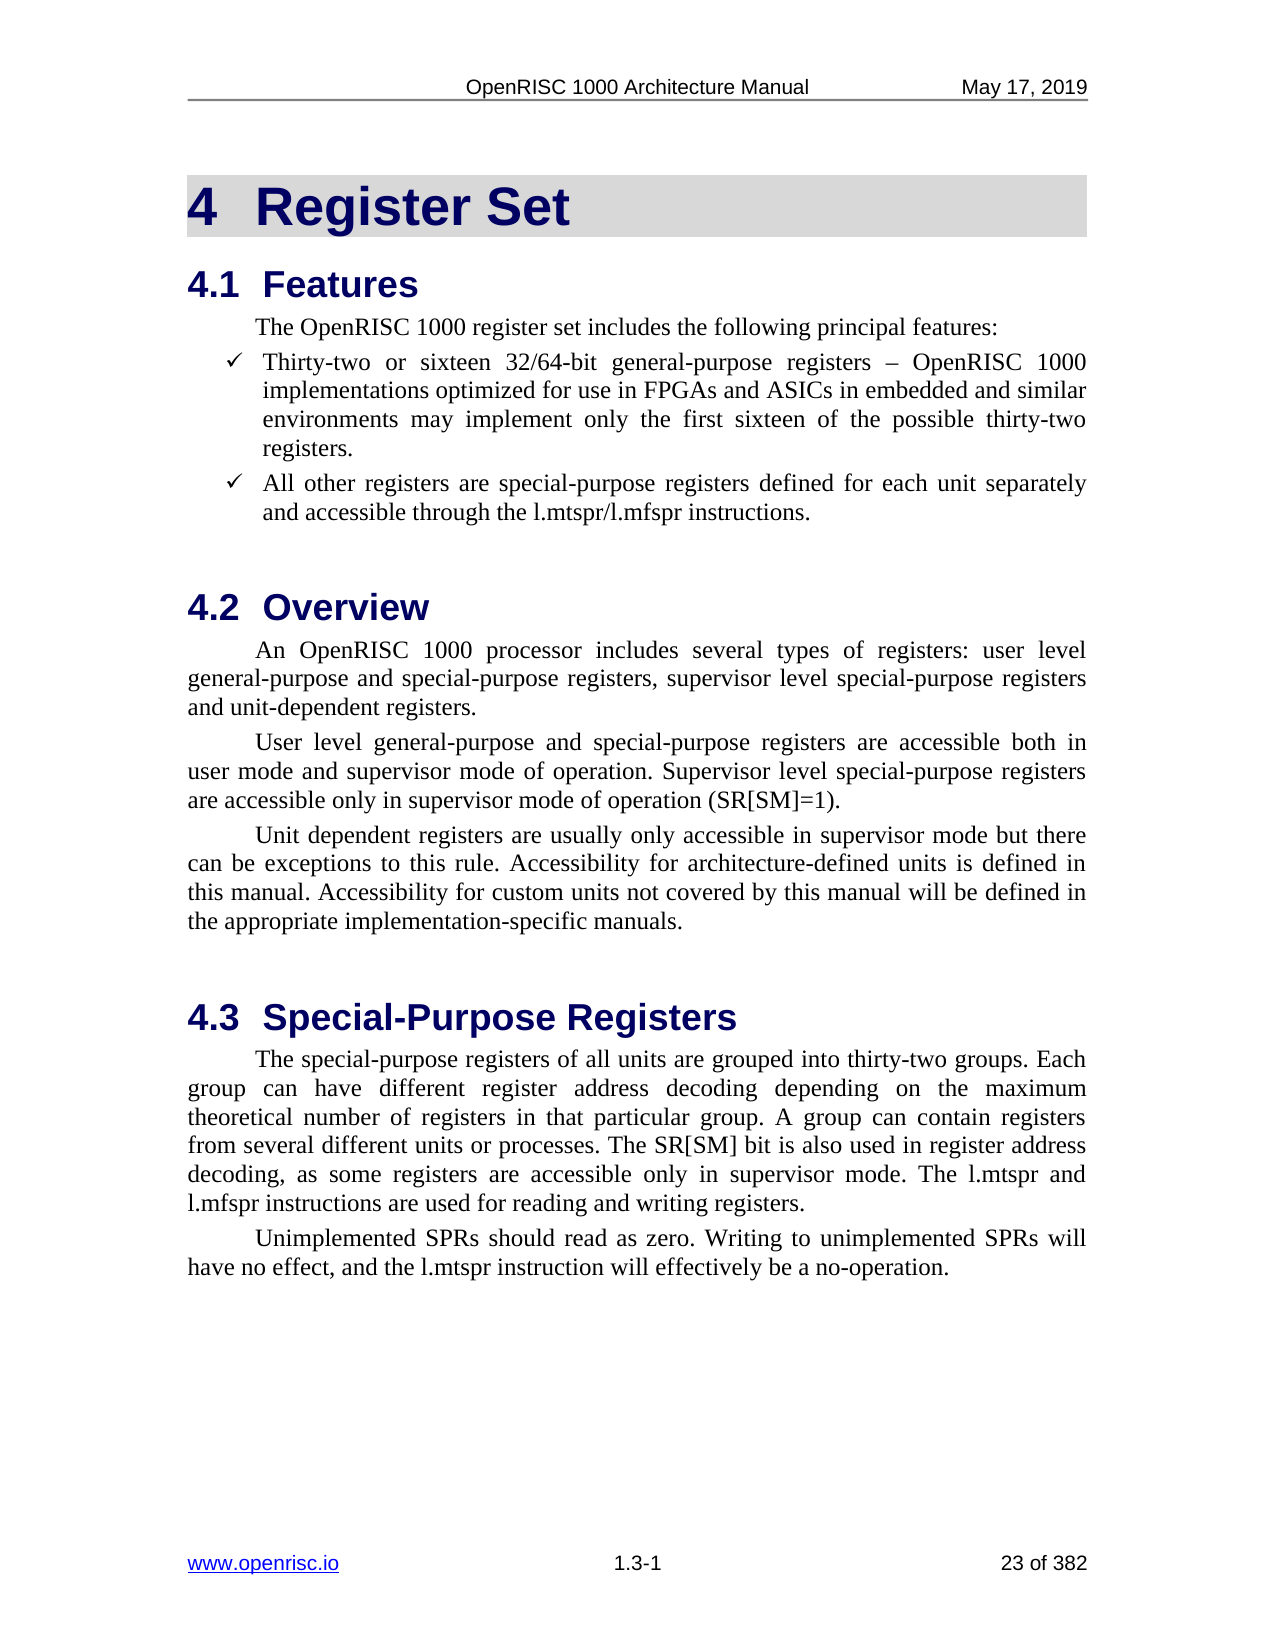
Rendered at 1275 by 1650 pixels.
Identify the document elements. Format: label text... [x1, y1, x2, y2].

text The OpenRISC 1000 register set includes the following principal features: [187, 312, 1087, 340]
list Thirty-two or sixteen 32/64-bit general-purpose registers – OpenRISC 1000 implementations optimized for use in FPGAs and ASICs in embedded and similar environments may implement only the first sixteen of the possible thirty-two registers. [225, 347, 1087, 462]
text The special-purpose registers of all units are grouped into thirty-two groups. Each group can have different register address decoding depending on the maximum theoretical number of registers in that particular group. A group can contain registers from several different units or processes. The SR[SM] bit is also used in register address decoding, as some registers are accessible only in supervisor mode. The l.mtspr and l.mfspr instructions are used for reading and writing registers. [187, 1044, 1087, 1217]
list All other registers are special-purpose registers defined for each unit separately and accessible through the l.mtspr/l.mfspr instructions. [225, 468, 1087, 525]
subtitle Features [187, 262, 1087, 305]
subtitle Overview [187, 585, 1087, 628]
subtitle Special-Purpose Registers [187, 995, 1087, 1038]
text Unimplemented SPRs should read as zero. Writing to unimplemented SPRs will have no effect, and the l.mtspr instruction will effectively be a no-operation. [187, 1223, 1087, 1280]
subtitle Register Set [187, 175, 1087, 237]
text Unit dependent registers are usually only accessible in supervisor mode but there can be exceptions to this rule. Accessibility for architecture-defined units is defined in this manual. Accessibility for custom units not covered by this manual will be defined in the appropriate implementation-specific manuals. [187, 820, 1087, 935]
text User level general-purpose and special-purpose registers are accessible both in user mode and supervisor mode of operation. Supervisor level special-purpose registers are accessible only in supervisor mode of operation (SR[SM]=1). [187, 727, 1087, 813]
text An OpenRISC 1000 processor includes several types of registers: user level general-purpose and special-purpose registers, supervisor level special-purpose registers and unit-dependent registers. [187, 635, 1087, 721]
